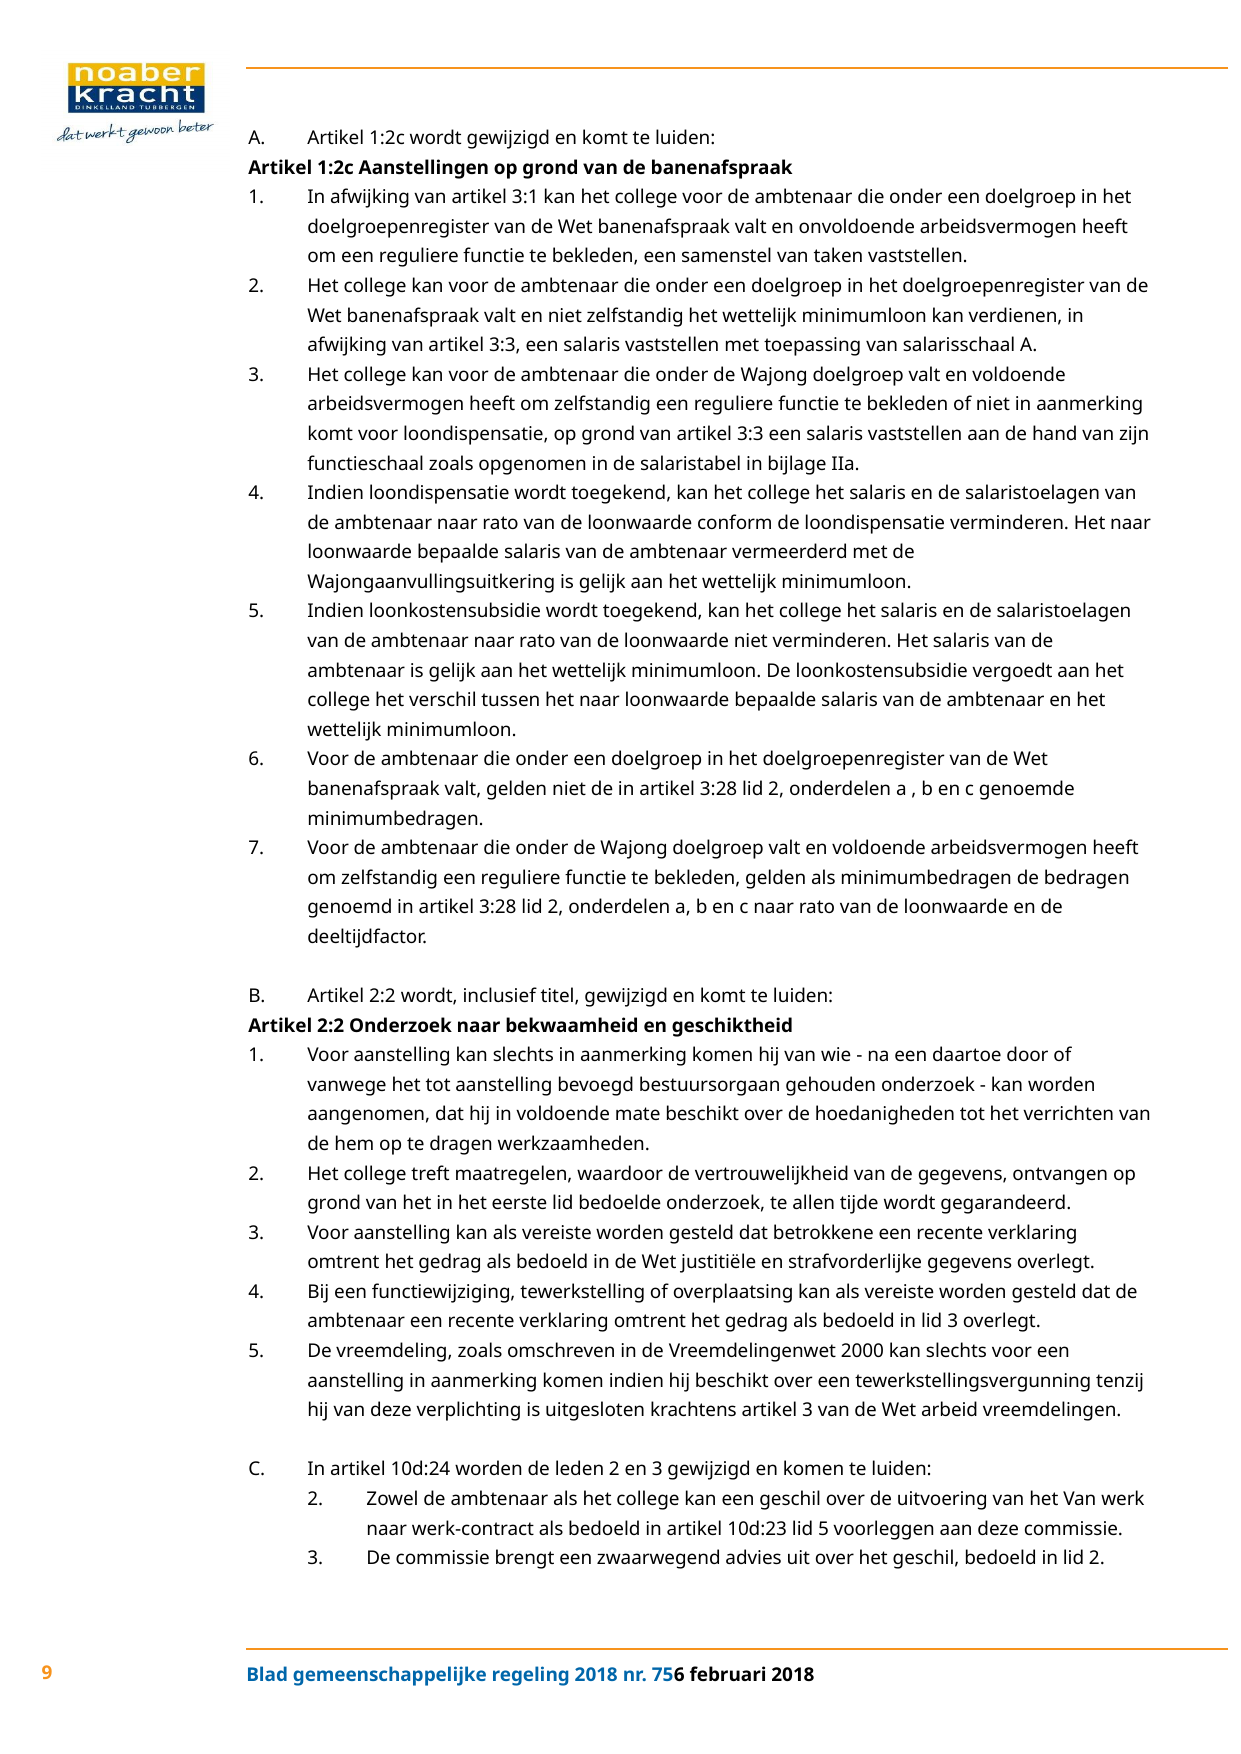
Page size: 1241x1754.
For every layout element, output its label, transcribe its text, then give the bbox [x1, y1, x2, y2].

list Artikel 1:2c wordt gewijzigd en komt te luiden: [248, 124, 1152, 150]
list Het college kan voor de ambtenaar die onder de Wajong doelgroep valt en voldoende arbeidsvermogen heeft om zelfstandig een reguliere functie te bekleden of niet in aanmerking komt voor loondispensatie, op grond van artikel 3:3 een salaris vaststellen aan de hand van zijn functieschaal zoals opgenomen in de salaristabel in bijlage IIa. [248, 361, 1152, 476]
list Indien loondispensatie wordt toegekend, kan het college het salaris en de salaristoelagen van de ambtenaar naar rato van de loonwaarde conform de loondispensatie verminderen. Het naar loonwaarde bepaalde salaris van de ambtenaar vermeerderd met de Wajongaanvullingsuitkering is gelijk aan het wettelijk minimumloon. [248, 479, 1152, 594]
list In artikel 10d:24 worden de leden 2 en 3 gewijzigd en komen te luiden: [248, 1456, 1152, 1481]
list Voor de ambtenaar die onder de Wajong doelgroep valt en voldoende arbeidsvermogen heeft om zelfstandig een reguliere functie te bekleden, gelden als minimumbedragen de bedragen genoemd in artikel 3:28 lid 2, onderdelen a, b en c naar rato van de loonwaarde en de deeltijdfactor. [248, 834, 1152, 949]
list De commissie brengt een zwaarwegend advies uit over het geschil, bedoeld in lid 2. [307, 1544, 1152, 1570]
picture [41, 47, 231, 172]
list Voor de ambtenaar die onder een doelgroep in het doelgroepenregister van de Wet banenafspraak valt, gelden niet de in artikel 3:28 lid 2, onderdelen a , b en c genoemde minimumbedragen. [248, 746, 1152, 831]
list Zowel de ambtenaar als het college kan een geschil over de uitvoering van het Van werk naar werk-contract als bedoeld in artikel 10d:23 lid 5 voorleggen aan deze commissie. [307, 1485, 1152, 1541]
list Voor aanstelling kan als vereiste worden gesteld dat betrokkene een recente verklaring omtrent het gedrag als bedoeld in de Wet justitiële en strafvorderlijke gegevens overlegt. [248, 1219, 1152, 1274]
list Het college treft maatregelen, waardoor de vertrouwelijkheid van de gegevens, ontvangen op grond van het in het eerste lid bedoelde onderzoek, te allen tijde wordt gegarandeerd. [248, 1160, 1152, 1215]
list Indien loonkostensubsidie wordt toegekend, kan het college het salaris en de salaristoelagen van de ambtenaar naar rato van de loonwaarde niet verminderen. Het salaris van de ambtenaar is gelijk aan het wettelijk minimumloon. De loonkostensubsidie vergoedt aan het college het verschil tussen het naar loonwaarde bepaalde salaris van de ambtenaar en het wettelijk minimumloon. [248, 598, 1152, 742]
text Artikel 2:2 Onderzoek naar bekwaamheid en geschiktheid [248, 1012, 1152, 1038]
list De vreemdeling, zoals omschreven in de Vreemdelingenwet 2000 kan slechts voor een aanstelling in aanmerking komen indien hij beschikt over een tewerkstellingsvergunning tenzij hij van deze verplichting is uitgesloten krachtens artikel 3 van de Wet arbeid vreemdelingen. [248, 1337, 1152, 1422]
list In afwijking van artikel 3:1 kan het college voor de ambtenaar die onder een doelgroep in het doelgroepenregister van de Wet banenafspraak valt en onvoldoende arbeidsvermogen heeft om een reguliere functie te bekleden, een samenstel van taken vaststellen. [248, 183, 1152, 268]
text Artikel 1:2c Aanstellingen op grond van de banenafspraak [248, 154, 1152, 180]
list Voor aanstelling kan slechts in aanmerking komen hij van wie - na een daartoe door of vanwege het tot aanstelling bevoegd bestuursorgaan gehouden onderzoek - kan worden aangenomen, dat hij in voldoende mate beschikt over de hoedanigheden tot het verrichten van de hem op te dragen werkzaamheden. [248, 1041, 1152, 1156]
list Artikel 2:2 wordt, inclusief titel, gewijzigd en komt te luiden: [248, 982, 1152, 1008]
list Het college kan voor de ambtenaar die onder een doelgroep in het doelgroepenregister van de Wet banenafspraak valt en niet zelfstandig het wettelijk minimumloon kan verdienen, in afwijking van artikel 3:3, een salaris vaststellen met toepassing van salarisschaal A. [248, 272, 1152, 357]
list Bij een functiewijziging, tewerkstelling of overplaatsing kan als vereiste worden gesteld dat de ambtenaar een recente verklaring omtrent het gedrag als bedoeld in lid 3 overlegt. [248, 1278, 1152, 1333]
